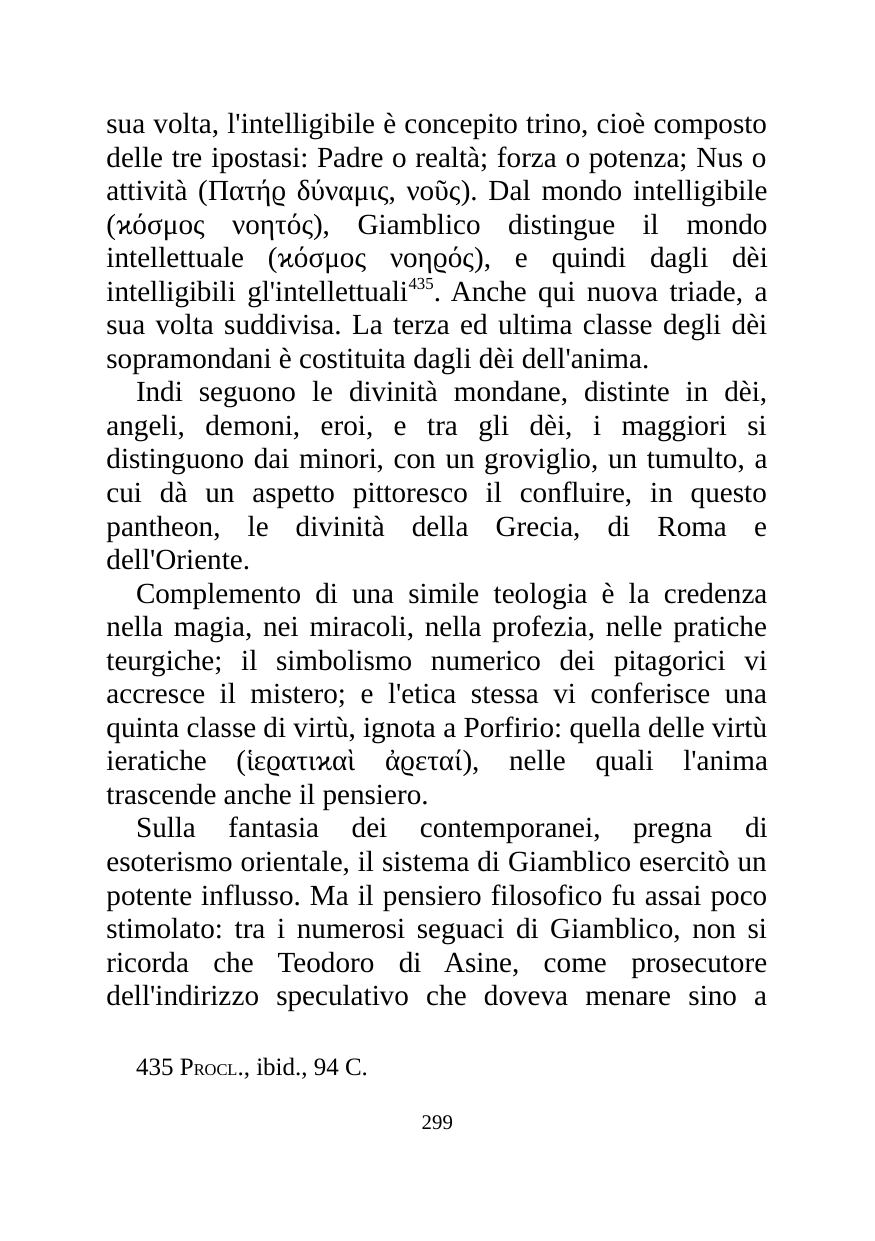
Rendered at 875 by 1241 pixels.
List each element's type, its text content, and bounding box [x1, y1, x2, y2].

text Indi seguono le divinità mondane, distinte in dèi, angeli, demoni, eroi, e tra gli dèi, i maggiori si distinguono dai minori, con un groviglio, un tumulto, a cui dà un aspetto pittoresco il confluire, in questo pantheon, le divinità della Grecia, di Roma e dell'Oriente. [106, 374, 768, 576]
text Procl., ibid., 94 C. [106, 1052, 768, 1080]
text sua volta, l'intelligibile è concepito trino, cioè composto delle tre ipostasi: Padre o realtà; forza o potenza; Nus o attività (Πατήϱ δύναμις, νοῦς). Dal mondo intelligibile (ϰόσμος νοητός), Giamblico distingue il mondo intellettuale (ϰόσμος νοηϱός), e quindi dagli dèi intelligibili gl'intellettuali. Anche qui nuova triade, a sua volta suddivisa. La terza ed ultima classe degli dèi sopramondani è costituita dagli dèi dell'anima. [106, 106, 768, 374]
text Complemento di una simile teologia è la credenza nella magia, nei miracoli, nella profezia, nelle pratiche teurgiche; il simbolismo numerico dei pitagorici vi accresce il mistero; e l'etica stessa vi conferisce una quinta classe di virtù, ignota a Porfirio: quella delle virtù ieratiche (ἱεϱατιϰαὶ ἀϱεταί), nelle quali l'anima trascende anche il pensiero. [106, 576, 768, 811]
text Sulla fantasia dei contemporanei, pregna di esoterismo orientale, il sistema di Giamblico esercitò un potente influsso. Ma il pensiero filosofico fu assai poco stimolato: tra i numerosi seguaci di Giamblico, non si ricorda che Teodoro di Asine, come prosecutore dell'indirizzo speculativo che doveva menare sino a [106, 811, 768, 1012]
